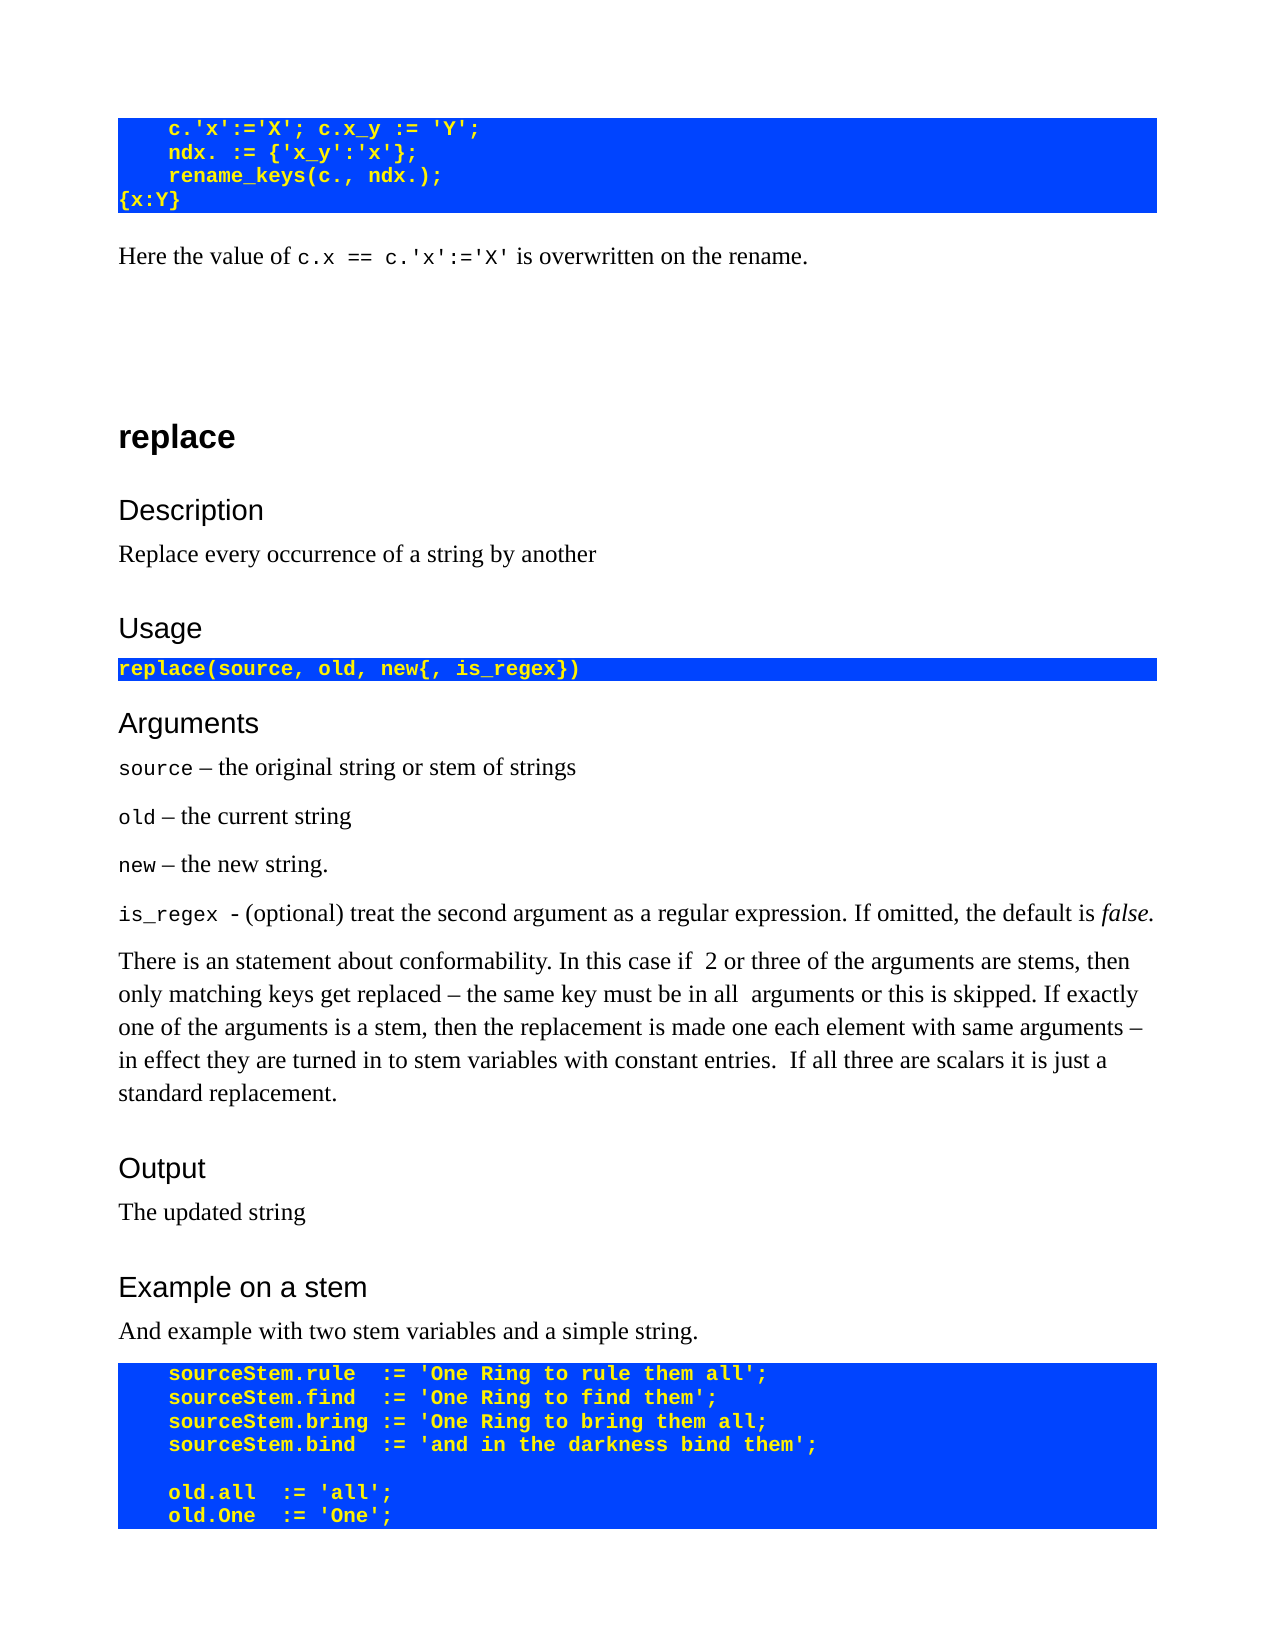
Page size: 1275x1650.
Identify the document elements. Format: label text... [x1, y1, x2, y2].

subtitle Example on a stem [118, 1270, 1157, 1303]
text rename_keys(c., ndx.); [118, 165, 1157, 189]
text sourceStem.rule := 'One Ring to rule them all'; [118, 1363, 1157, 1387]
text replace(source, old, new{, is_regex}) [118, 658, 1157, 681]
text old.One := 'One'; [118, 1505, 1157, 1529]
text {x:Y} [118, 189, 1157, 213]
text There is an statement about conformability. In this case if 2 or three of the arguments are stems, then only matching keys get replaced – the same key must be in all arguments or this is skipped. If exactly one of the arguments is a stem, then the replacement is made one each element with same arguments – in effect they are turned in to stem variables with constant entries. If all three are scalars it is just a standard replacement. [118, 946, 1157, 1107]
text source – the original string or stem of strings [118, 752, 1157, 782]
text is_regex - (optional) treat the second argument as a regular expression. If omitted, the default is false. [118, 898, 1157, 927]
subtitle Description [118, 493, 1157, 526]
text The updated string [118, 1197, 1157, 1226]
text new – the new string. [118, 849, 1157, 879]
text old.all := 'all'; [118, 1482, 1157, 1505]
text sourceStem.bring := 'One Ring to bring them all; [118, 1411, 1157, 1434]
subtitle Arguments [118, 706, 1157, 740]
subtitle replace [118, 339, 1157, 455]
subtitle Usage [118, 612, 1157, 645]
text c.'x':='X'; c.x_y := 'Y'; ndx. := {'x_y':'x'}; [118, 118, 1157, 165]
text old – the current string [118, 801, 1157, 830]
text And example with two stem variables and a simple string. [118, 1316, 1157, 1344]
text sourceStem.bind := 'and in the darkness bind them'; [118, 1434, 1157, 1458]
text sourceStem.find := 'One Ring to find them'; [118, 1387, 1157, 1411]
text Here the value of c.x == c.'x':='X' is overwritten on the rename. [118, 241, 1157, 271]
text Replace every occurrence of a string by another [118, 539, 1157, 568]
subtitle Output [118, 1151, 1157, 1185]
